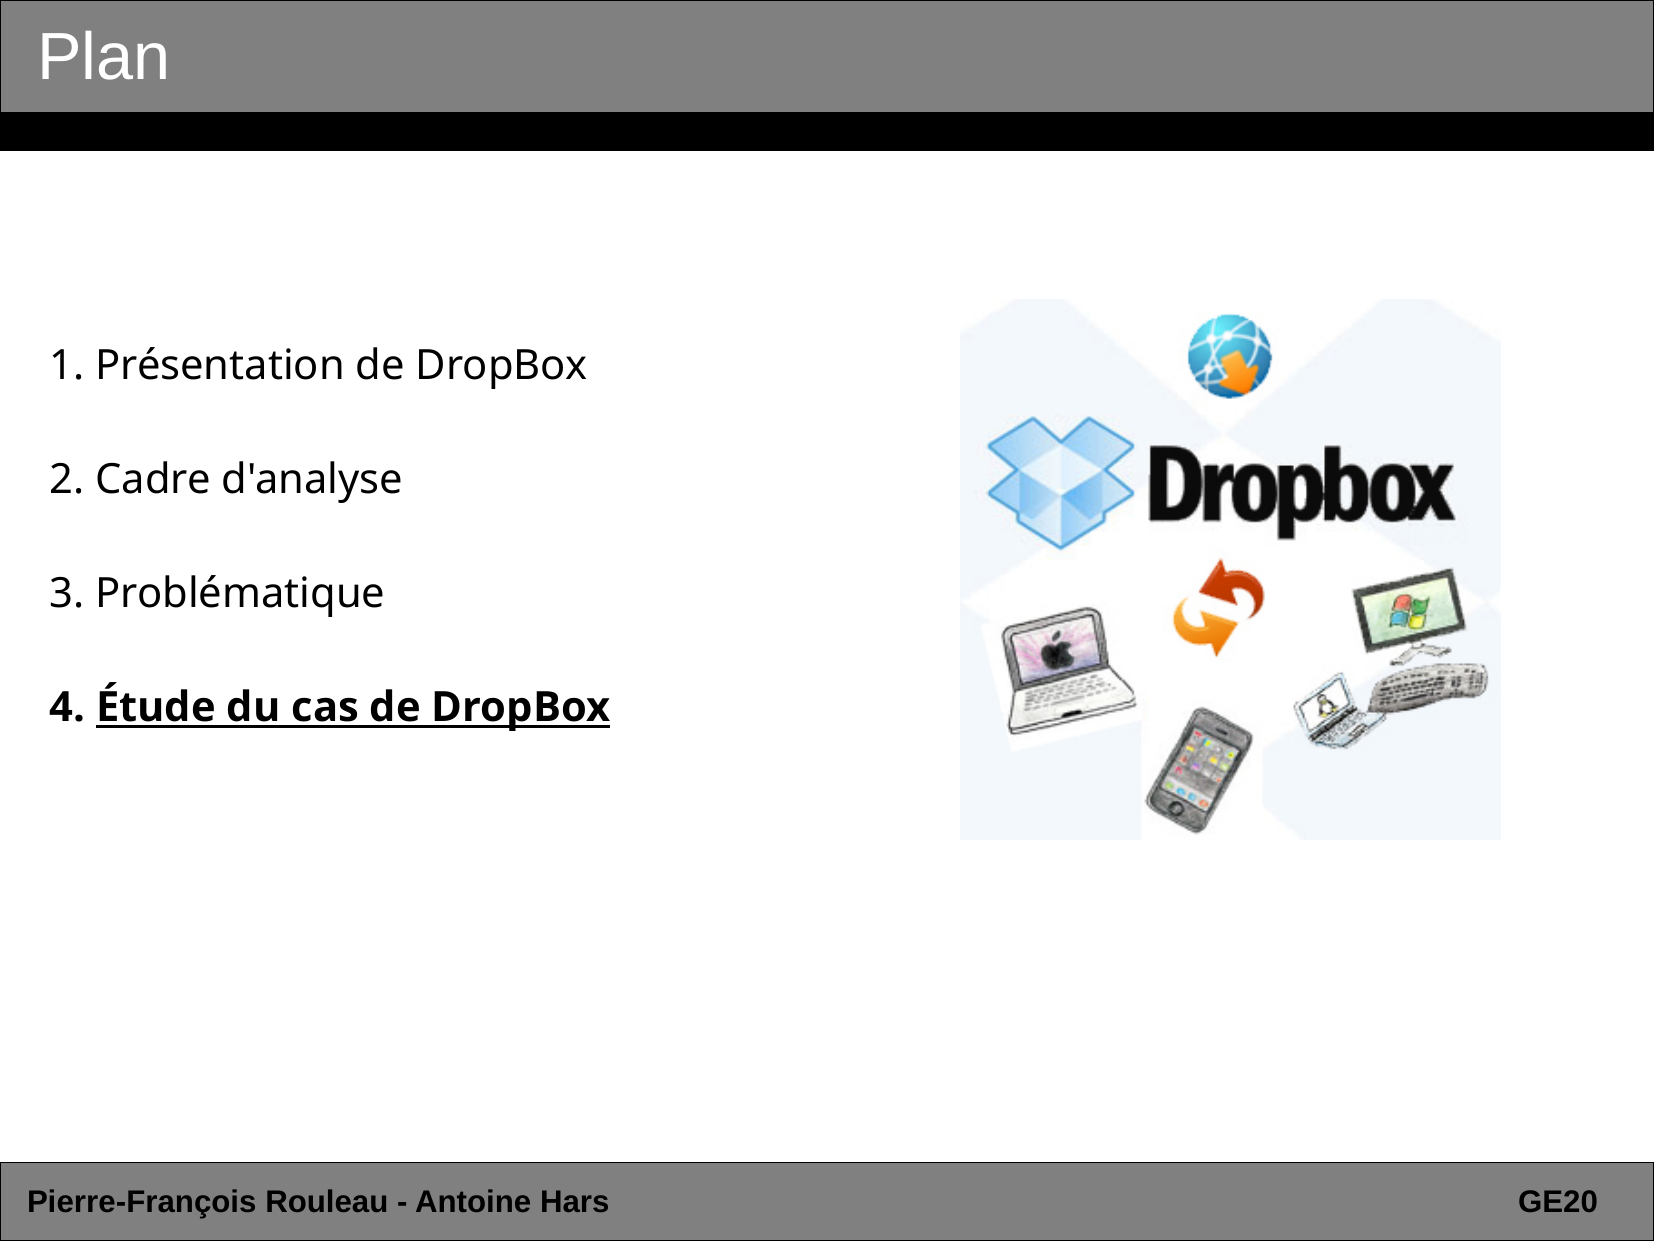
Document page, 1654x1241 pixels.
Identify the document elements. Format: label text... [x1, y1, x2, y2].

text_box [638, 1162, 1462, 1241]
text_box GE20 [1462, 1162, 1654, 1241]
subtitle 1. Présentation de DropBox 2. Cadre d'analyse 3. Problématique 4. Étude du cas de DropBox [49, 319, 676, 806]
text_box [0, 0, 1654, 151]
title Plan [37, 0, 1526, 113]
text_box Pierre-François Rouleau - Antoine Hars [0, 1162, 638, 1241]
picture [960, 299, 1501, 840]
